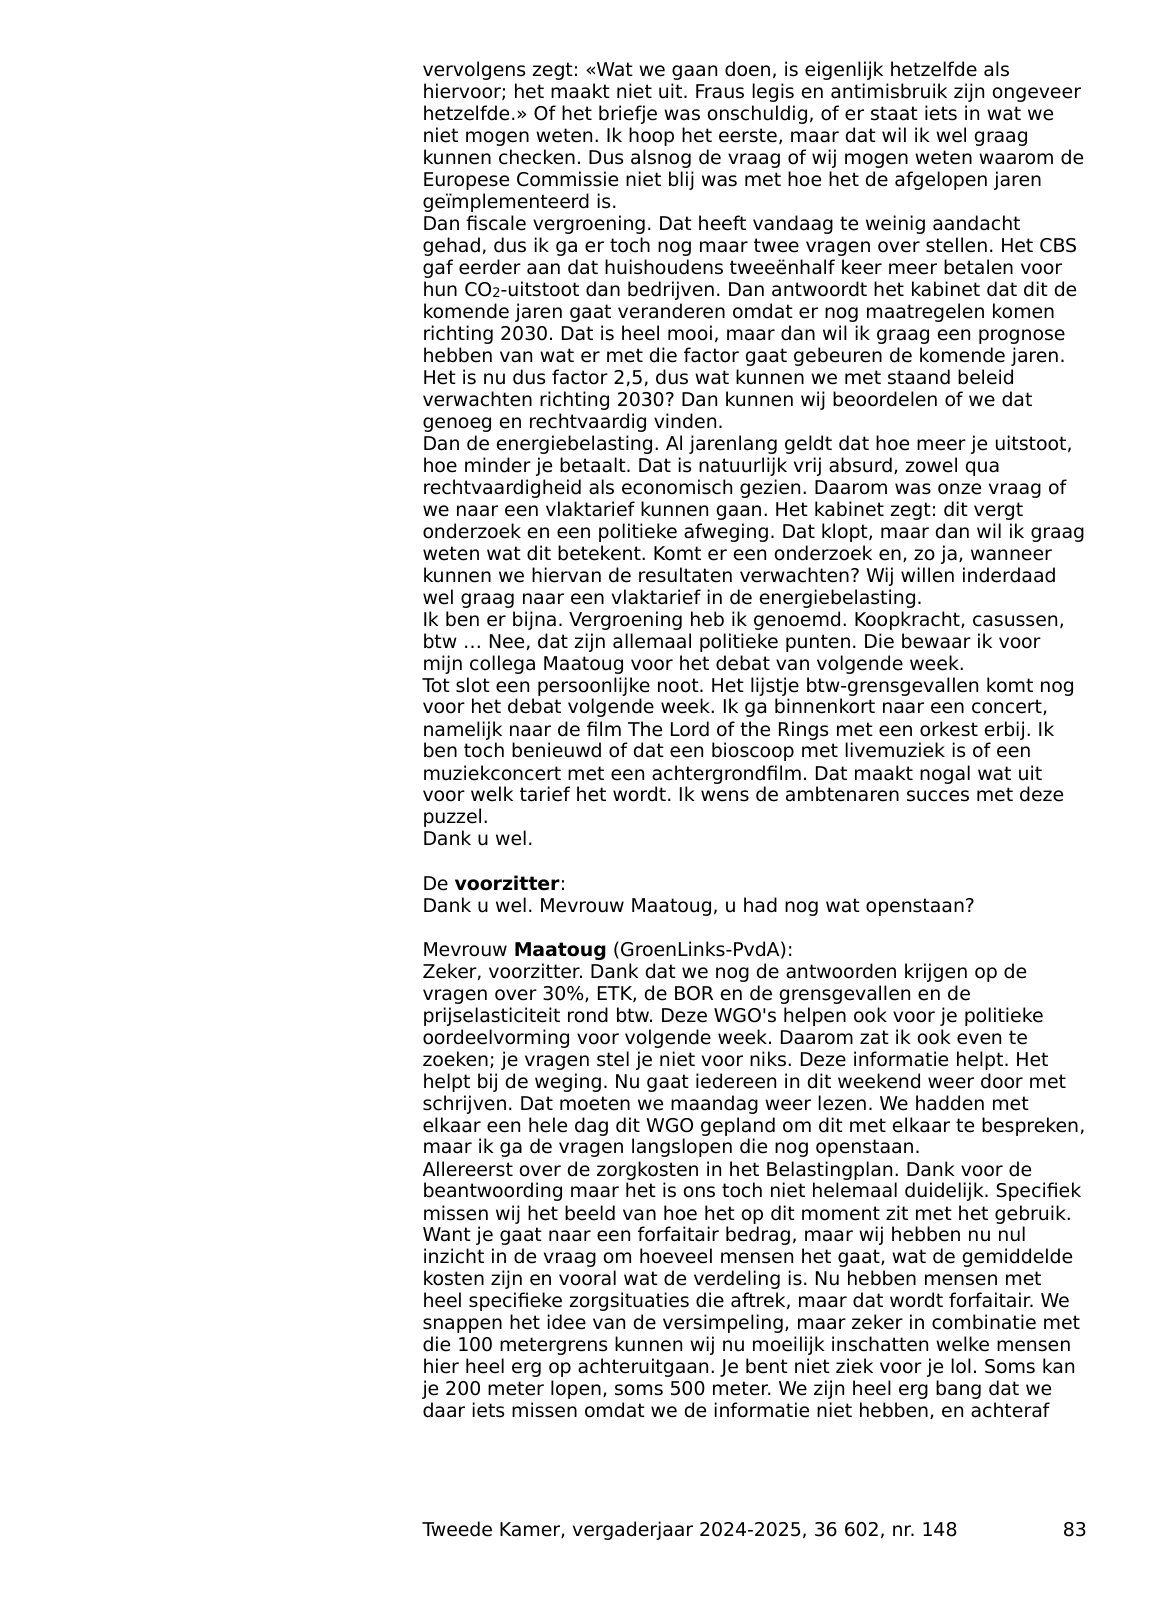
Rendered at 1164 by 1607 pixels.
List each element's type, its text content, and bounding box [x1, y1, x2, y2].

text Ik ben er bijna. Vergroening heb ik genoemd. Koopkracht, casussen, btw … Nee, dat zijn allemaal politieke punten. Die bewaar ik voor mijn collega Maatoug voor het debat van volgende week. [422, 608, 1087, 674]
text Tot slot een persoonlijke noot. Het lijstje btw-grensgevallen komt nog voor het debat volgende week. Ik ga binnenkort naar een concert, namelijk naar de film The Lord of the Rings met een orkest erbij. Ik ben toch benieuwd of dat een bioscoop met livemuziek is of een muziekconcert met een achtergrondfilm. Dat maakt nogal wat uit voor welk tarief het wordt. Ik wens de ambtenaren succes met deze puzzel. [422, 674, 1087, 828]
text Dank u wel. [422, 828, 1087, 850]
text Mevrouw Maatoug (GroenLinks-PvdA): [422, 939, 1087, 961]
text vervolgens zegt: «Wat we gaan doen, is eigenlijk hetzelfde als hiervoor; het maakt niet uit. Fraus legis en antimisbruik zijn ongeveer hetzelfde.» Of het briefje was onschuldig, of er staat iets in wat we niet mogen weten. Ik hoop het eerste, maar dat wil ik wel graag kunnen checken. Dus alsnog de vraag of wij mogen weten waarom de Europese Commissie niet blij was met hoe het de afgelopen jaren geïmplementeerd is. [422, 59, 1087, 213]
text Zeker, voorzitter. Dank dat we nog de antwoorden krijgen op de vragen over 30%, ETK, de BOR en de grensgevallen en de prijselasticiteit rond btw. Deze WGO's helpen ook voor je politieke oordeelvorming voor volgende week. Daarom zat ik ook even te zoeken; je vragen stel je niet voor niks. Deze informatie helpt. Het helpt bij de weging. Nu gaat iedereen in dit weekend weer door met schrijven. Dat moeten we maandag weer lezen. We hadden met elkaar een hele dag dit WGO gepland om dit met elkaar te bespreken, maar ik ga de vragen langslopen die nog openstaan. [422, 961, 1087, 1158]
text Dank u wel. Mevrouw Maatoug, u had nog wat openstaan? [422, 894, 1087, 916]
text Dan de energiebelasting. Al jarenlang geldt dat hoe meer je uitstoot, hoe minder je betaalt. Dat is natuurlijk vrij absurd, zowel qua rechtvaardigheid als economisch gezien. Daarom was onze vraag of we naar een vlaktarief kunnen gaan. Het kabinet zegt: dit vergt onderzoek en een politieke afweging. Dat klopt, maar dan wil ik graag weten wat dit betekent. Komt er een onderzoek en, zo ja, wanneer kunnen we hiervan de resultaten verwachten? Wij willen inderdaad wel graag naar een vlaktarief in de energiebelasting. [422, 433, 1087, 608]
text Allereerst over de zorgkosten in het Belastingplan. Dank voor de beantwoording maar het is ons toch niet helemaal duidelijk. Specifiek missen wij het beeld van hoe het op dit moment zit met het gebruik. Want je gaat naar een forfaitair bedrag, maar wij hebben nu nul inzicht in de vraag om hoeveel mensen het gaat, wat de gemiddelde kosten zijn en vooral wat de verdeling is. Nu hebben mensen met heel specifieke zorgsituaties die aftrek, maar dat wordt forfaitair. We snappen het idee van de versimpeling, maar zeker in combinatie met die 100 metergrens kunnen wij nu moeilijk inschatten welke mensen hier heel erg op achteruitgaan. Je bent niet ziek voor je lol. Soms kan je 200 meter lopen, soms 500 meter. We zijn heel erg bang dat we daar iets missen omdat we de informatie niet hebben, en achteraf [422, 1158, 1087, 1422]
text Dan fiscale vergroening. Dat heeft vandaag te weinig aandacht gehad, dus ik ga er toch nog maar twee vragen over stellen. Het CBS gaf eerder aan dat huishoudens tweeënhalf keer meer betalen voor hun CO2-uitstoot dan bedrijven. Dan antwoordt het kabinet dat dit de komende jaren gaat veranderen omdat er nog maatregelen komen richting 2030. Dat is heel mooi, maar dan wil ik graag een prognose hebben van wat er met die factor gaat gebeuren de komende jaren. Het is nu dus factor 2,5, dus wat kunnen we met staand beleid verwachten richting 2030? Dan kunnen wij beoordelen of we dat genoeg en rechtvaardig vinden. [422, 213, 1087, 433]
text De voorzitter: [422, 872, 1087, 894]
